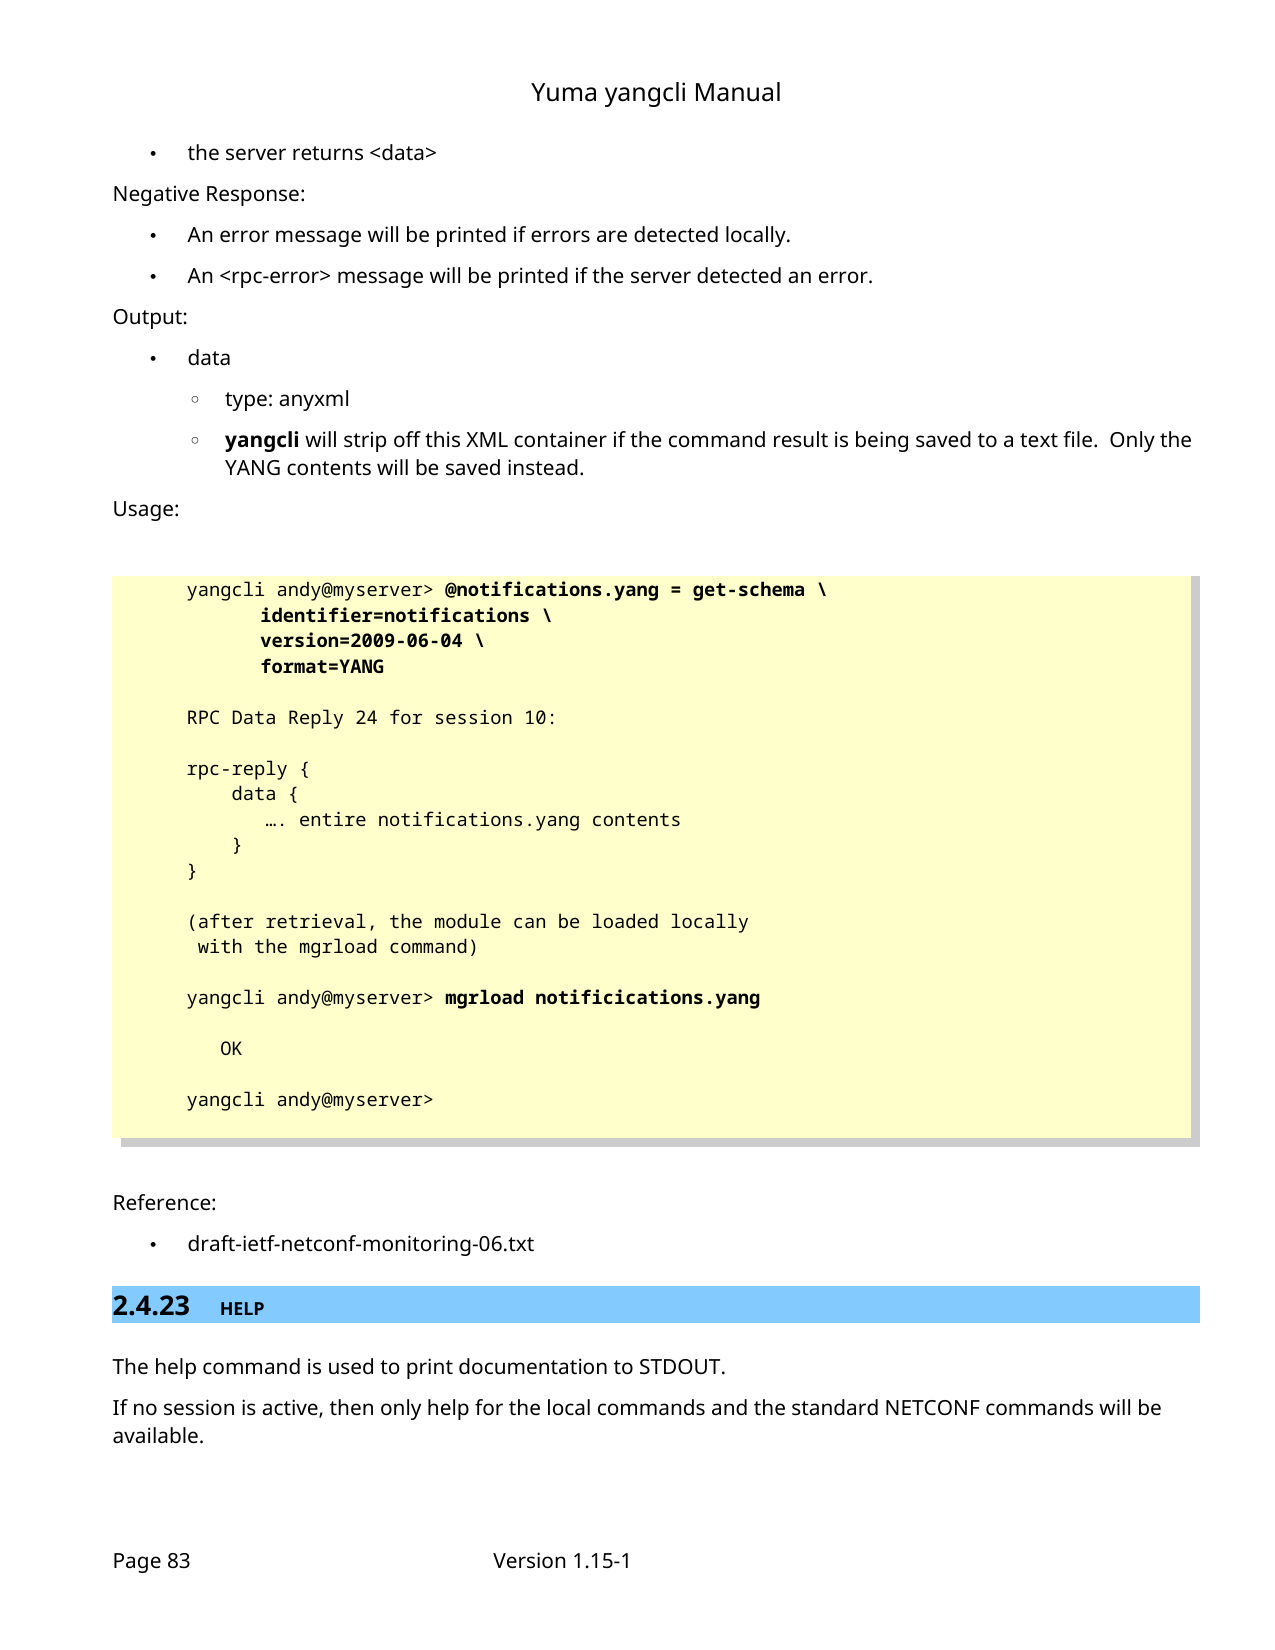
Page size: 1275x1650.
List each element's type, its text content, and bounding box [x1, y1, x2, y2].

text format=YANG [112, 653, 1191, 678]
list the server returns <data> [150, 138, 1200, 167]
list draft-ietf-netconf-monitoring-06.txt [150, 1229, 1200, 1257]
text version=2009-06-04 \ [112, 627, 1191, 653]
subtitle help [112, 1286, 1200, 1323]
text (after retrieval, the module can be loaded locally [112, 908, 1191, 934]
list data [150, 343, 1200, 372]
text } [112, 857, 1191, 883]
text yangcli andy@myserver> mgrload notificications.yang [112, 985, 1191, 1010]
list An <rpc-error> message will be printed if the server detected an error. [150, 261, 1200, 290]
text with the mgrload command) [112, 934, 1191, 959]
text RPC Data Reply 24 for session 10: [112, 704, 1191, 729]
text Usage: [112, 494, 1200, 523]
text The help command is used to print documentation to STDOUT. [112, 1352, 1200, 1381]
text yangcli andy@myserver> @notifications.yang = get-schema \ [112, 576, 1191, 602]
text Output: [112, 302, 1200, 331]
text Reference: [112, 1188, 1200, 1216]
text identifier=notifications \ [112, 602, 1191, 627]
list An error message will be printed if errors are detected locally. [150, 220, 1200, 249]
list yangcli will strip off this XML container if the command result is being saved to a text file. Only the YANG contents will be saved instead. [187, 425, 1200, 482]
list type: anyxml [187, 384, 1200, 413]
text Negative Response: [112, 179, 1200, 208]
text } [112, 832, 1191, 857]
text rpc-reply { [112, 755, 1191, 781]
text …. entire notifications.yang contents [112, 806, 1191, 832]
text data { [112, 781, 1191, 806]
text yangcli andy@myserver> [112, 1087, 1191, 1112]
text OK [112, 1036, 1191, 1061]
text If no session is active, then only help for the local commands and the standard NETCONF commands will be available. [112, 1393, 1200, 1450]
